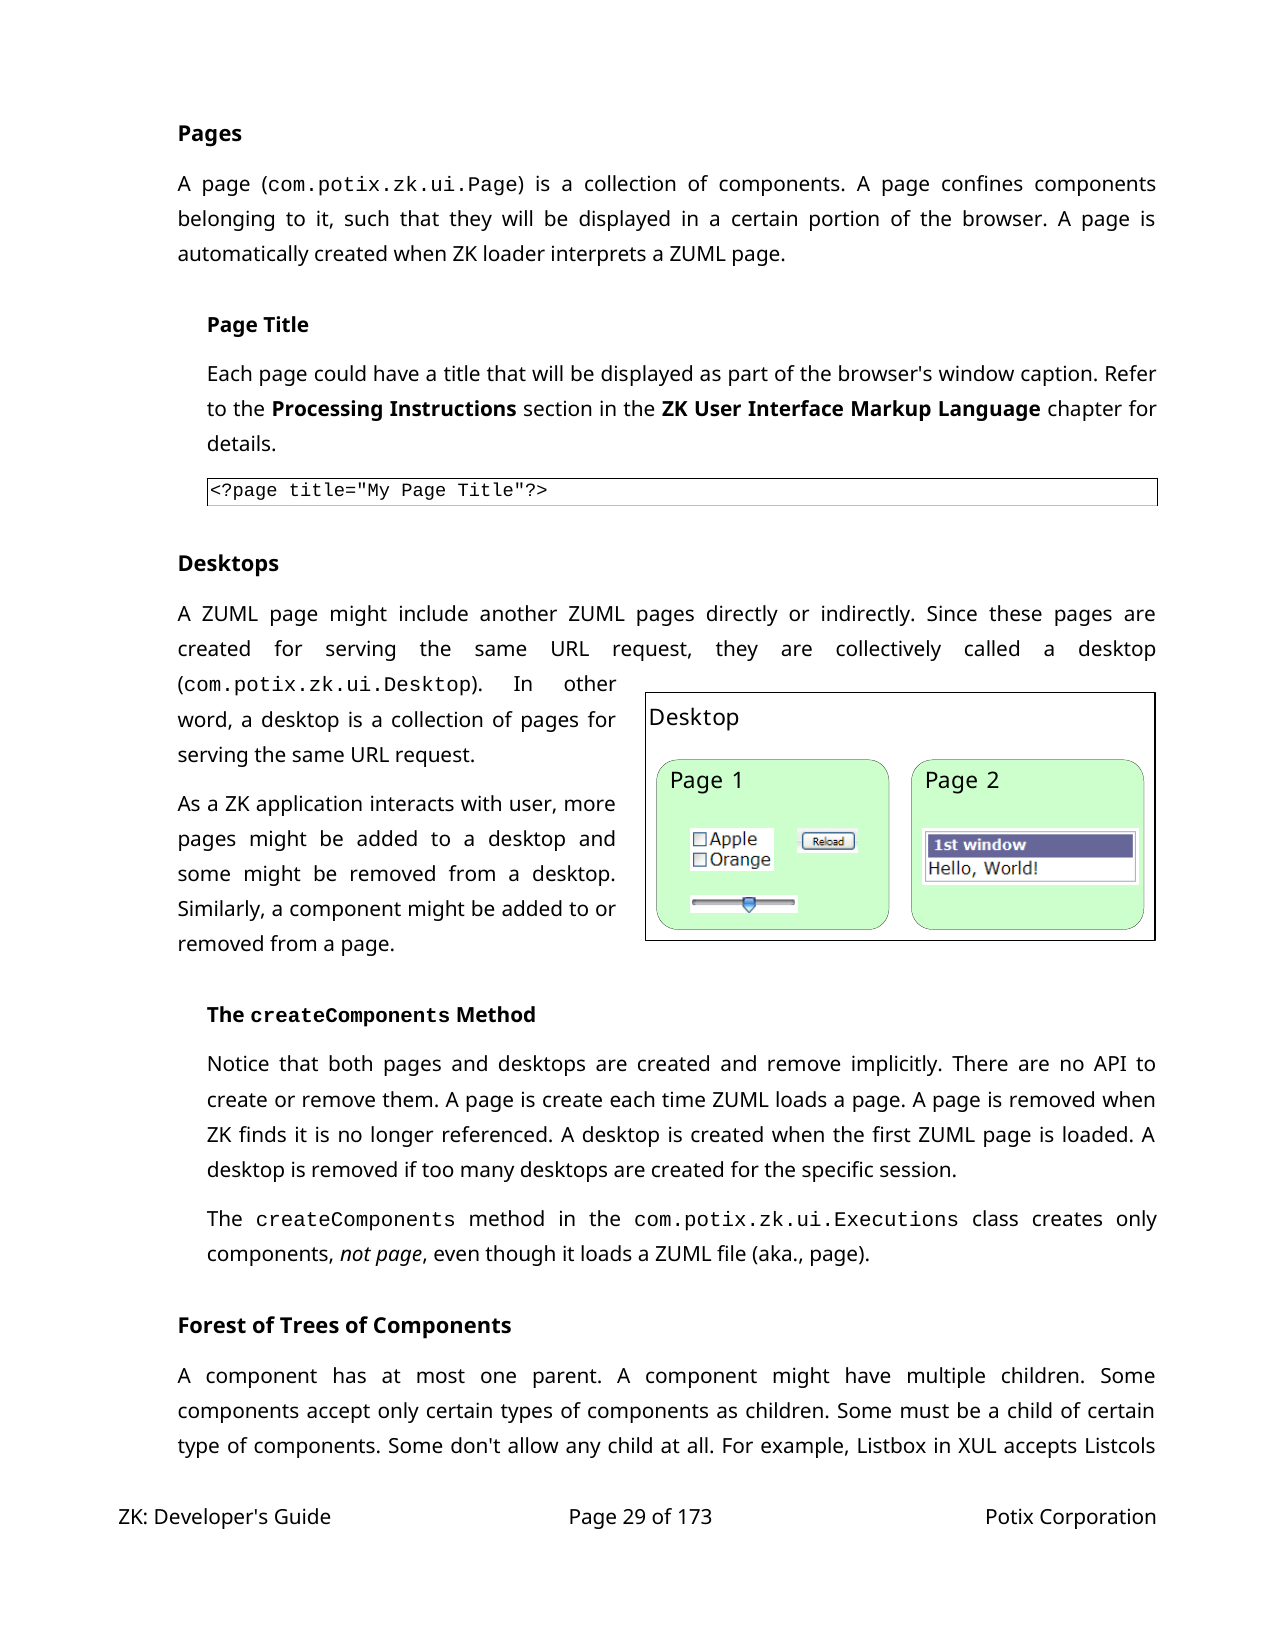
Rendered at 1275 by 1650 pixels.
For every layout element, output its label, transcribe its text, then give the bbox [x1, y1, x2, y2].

subtitle The createComponents Method [207, 1000, 1157, 1029]
text Notice that both pages and desktops are created and remove implicitly. There are no API to create or remove them. A page is create each time ZUML loads a page. A page is removed when ZK finds it is no longer referenced. A desktop is created when the first ZUML page is loaded. A desktop is removed if too many desktops are created for the specific session. [207, 1049, 1157, 1183]
text Each page could have a title that will be displayed as part of the browser's window caption. Refer to the Processing Instructions section in the ZK User Interface Markup Language chapter for details. [207, 359, 1157, 458]
subtitle Forest of Trees of Components [177, 1310, 1157, 1340]
text A page (com.potix.zk.ui.Page) is a collection of components. A page confines components belonging to it, such that they will be displayed in a certain portion of the browser. A page is automatically created when ZK loader interprets a ZUML page. [177, 169, 1157, 268]
text The createComponents method in the com.potix.zk.ui.Executions class creates only components, not page, even though it loads a ZUML file (aka., page). [207, 1204, 1157, 1268]
subtitle Desktops [177, 548, 1157, 578]
subtitle Pages [177, 118, 1157, 148]
subtitle Page Title [207, 310, 1157, 338]
text A ZUML page might include another ZUML pages directly or indirectly. Since these pages are created for serving the same URL request, they are collectively called a desktop (com.potix.zk.ui.Desktop). In other word, a desktop is a collection of pages for serving the same URL request. [177, 599, 1157, 768]
text As a ZK application interacts with user, more pages might be added to a desktop and some might be removed from a desktop. Similarly, a component might be added to or removed from a page. [177, 789, 1157, 958]
text A component has at most one parent. A component might have multiple children. Some components accept only certain types of components as children. Some must be a child of certain type of components. Some don't allow any child at all. For example, Listbox in XUL accepts Listcols [177, 1361, 1157, 1459]
text <?page title="My Page Title"?> [208, 479, 1157, 505]
